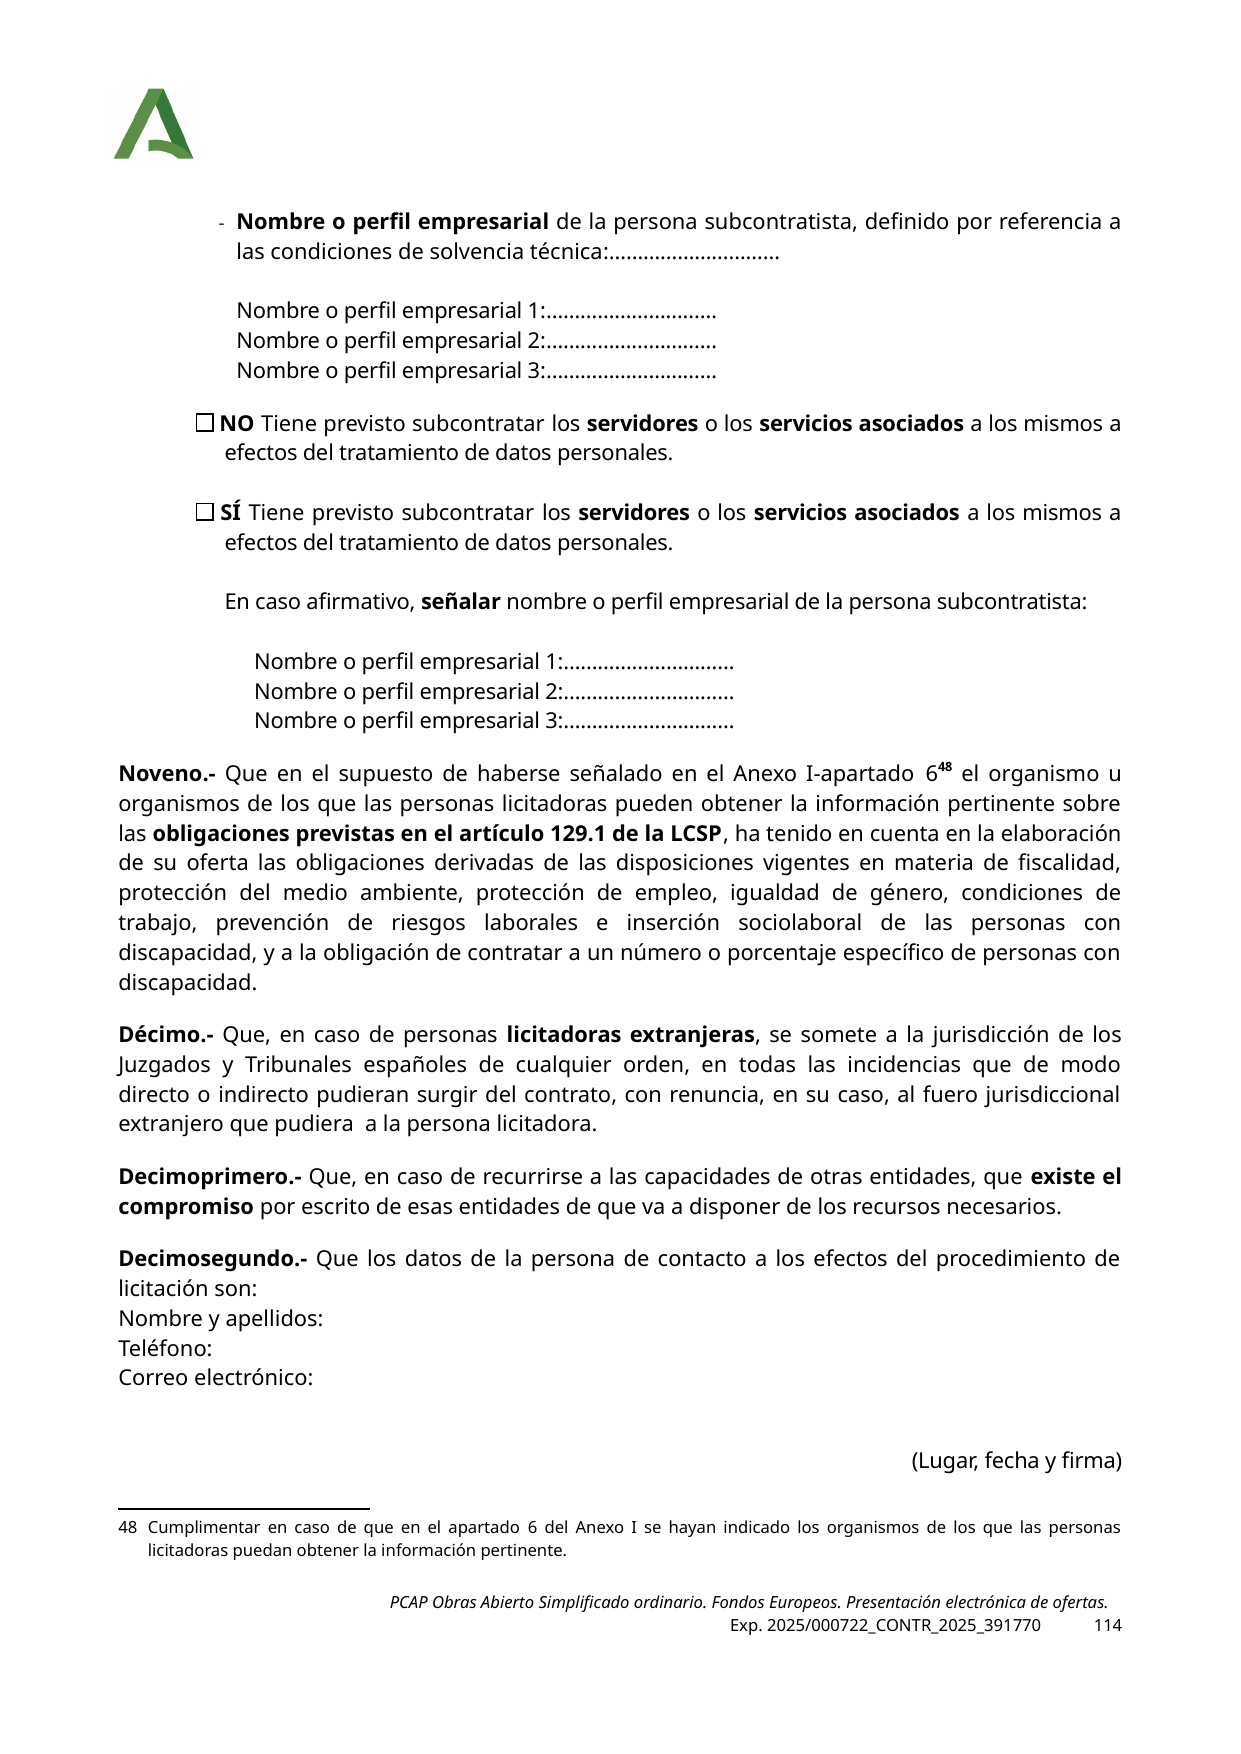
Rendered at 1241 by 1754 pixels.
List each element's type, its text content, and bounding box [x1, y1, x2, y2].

list Decimoprimero.- Que, en caso de recurrirse a las capacidades de otras entidades, que existe el compromiso por escrito de esas entidades de que va a disponer de los recursos necesarios. [118, 1161, 1122, 1221]
list Nombre o perfil empresarial de la persona subcontratista, definido por referencia a las condiciones de solvencia técnica:………………………… [218, 206, 1122, 266]
list Cumplimentar en caso de que en el apartado 6 del Anexo I se hayan indicado los organismos de los que las personas licitadoras puedan obtener la información pertinente. [118, 1516, 1122, 1561]
text Teléfono: [118, 1333, 1122, 1362]
list Décimo.- Que, en caso de personas licitadoras extranjeras, se somete a la jurisdicción de los Juzgados y Tribunales españoles de cualquier orden, en todas las incidencias que de modo directo o indirecto pudieran surgir del contrato, con renuncia, en su caso, al fuero jurisdiccional extranjero que pudiera a la persona licitadora. [118, 1019, 1122, 1138]
text SÍ Tiene previsto subcontratar los servidores o los servicios asociados a los mismos a efectos del tratamiento de datos personales. [195, 497, 1122, 557]
text Nombre y apellidos: [118, 1303, 1122, 1333]
text NO Tiene previsto subcontratar los servidores o los servicios asociados a los mismos a efectos del tratamiento de datos personales. [195, 408, 1122, 467]
text (Lugar, fecha y firma) [112, 1445, 1122, 1477]
text En caso afirmativo, señalar nombre o perfil empresarial de la persona subcontratista: [224, 586, 1122, 616]
text Nombre o perfil empresarial 2:………………………… [236, 325, 1122, 355]
text Nombre o perfil empresarial 1:………………………… [236, 296, 1122, 325]
list Noveno.- Que en el supuesto de haberse señalado en el Anexo I-apartado 6 el organismo u organismos de los que las personas licitadoras pueden obtener la información pertinente sobre las obligaciones previstas en el artículo 129.1 de la LCSP, ha tenido en cuenta en la elaboración de su oferta las obligaciones derivadas de las disposiciones vigentes en materia de fiscalidad, protección del medio ambiente, protección de empleo, igualdad de género, condiciones de trabajo, prevención de riesgos laborales e inserción sociolaboral de las personas con discapacidad, y a la obligación de contratar a un número o porcentaje específico de personas con discapacidad. [118, 758, 1122, 996]
picture [109, 84, 198, 163]
text Nombre o perfil empresarial 3:………………………… [236, 706, 1122, 735]
text Correo electrónico: [118, 1362, 1122, 1392]
text Decimosegundo.- Que los datos de la persona de contacto a los efectos del procedimiento de licitación son: [118, 1243, 1122, 1303]
text Nombre o perfil empresarial 2:………………………… [236, 676, 1122, 706]
text Nombre o perfil empresarial 1:………………………… [236, 646, 1122, 676]
text Nombre o perfil empresarial 3:………………………… [236, 355, 1122, 385]
